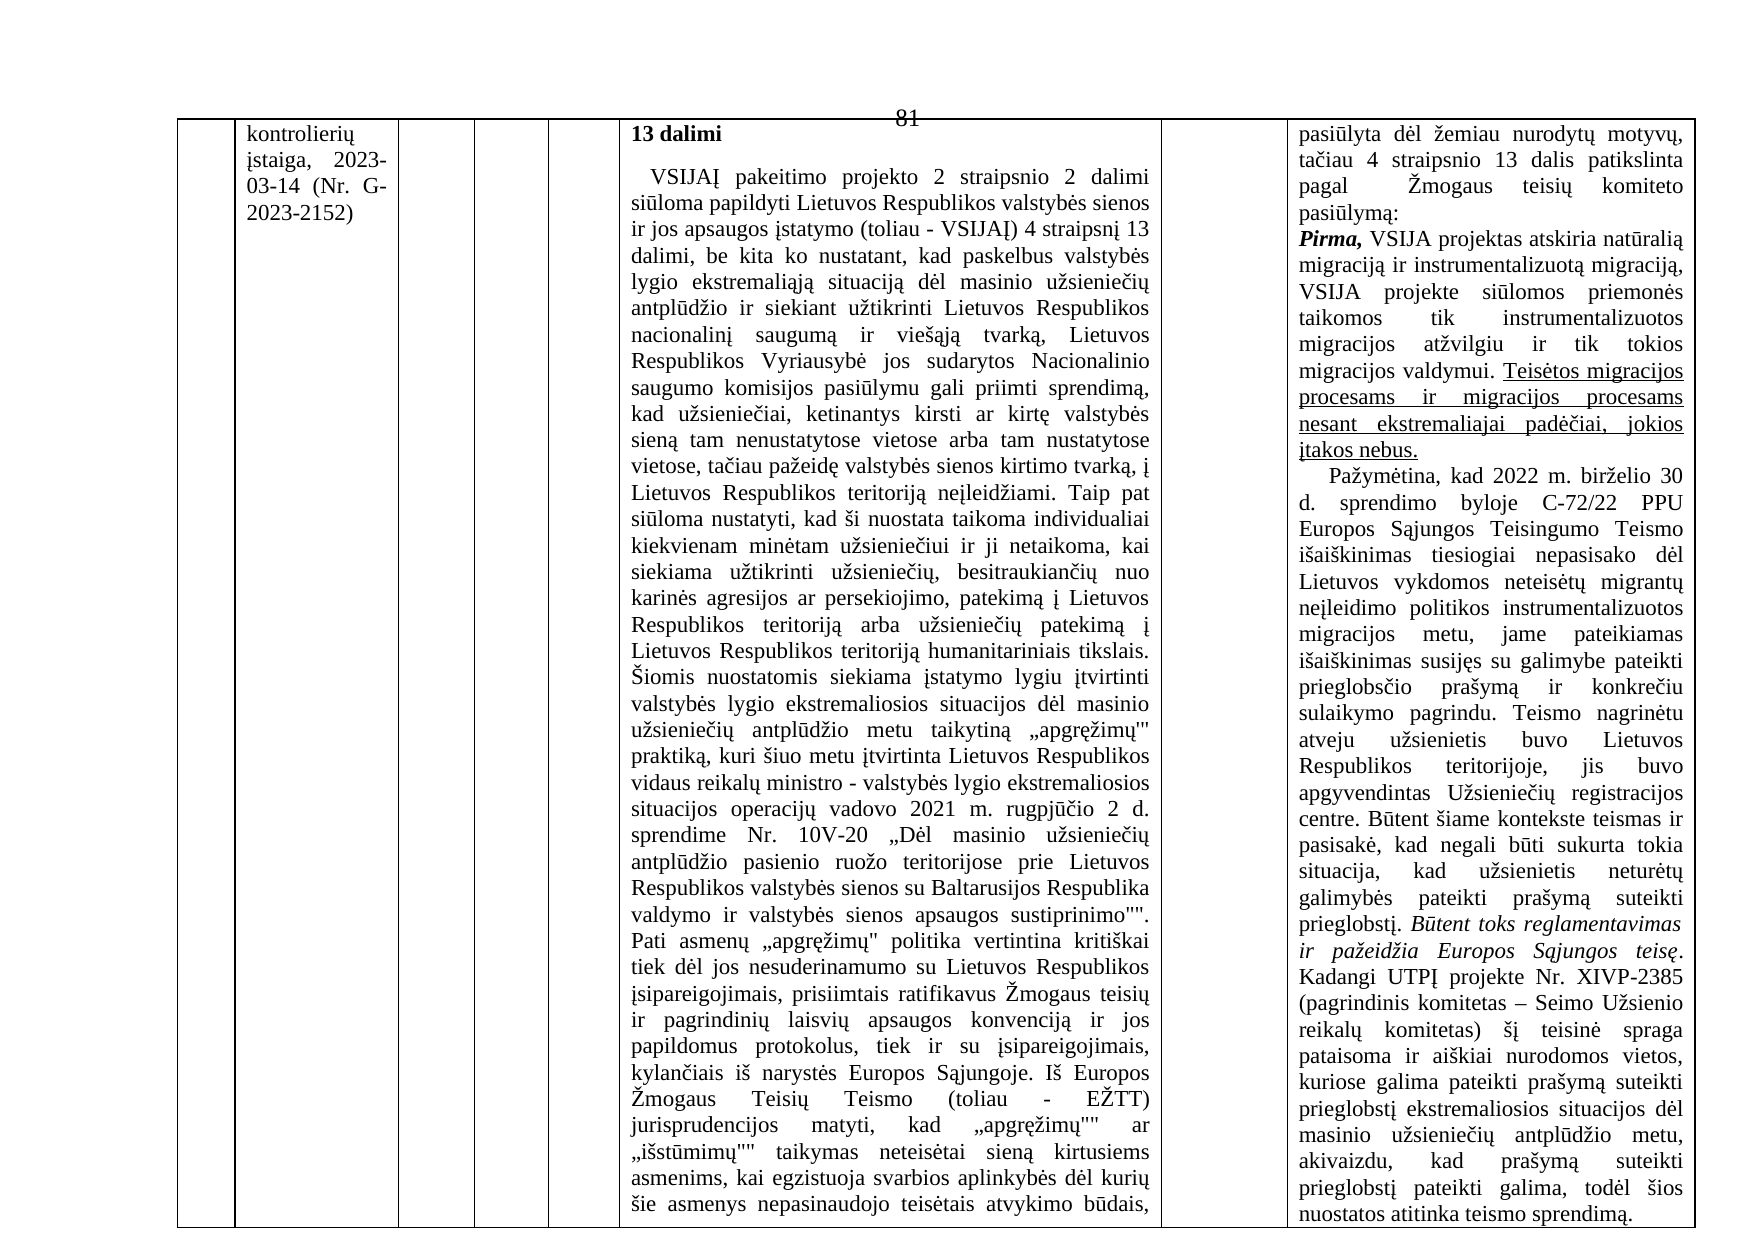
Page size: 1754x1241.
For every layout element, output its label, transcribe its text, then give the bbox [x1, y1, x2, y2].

table_cell [549, 120, 619, 1227]
table_cell 13 dalimi VSIJAĮ pakeitimo projekto 2 straipsnio 2 dalimi siūloma papildyti Lietuvos Respublikos valstybės sienos ir jos apsaugos įstatymo (toliau - VSIJAĮ) 4 straipsnį 13 dalimi, be kita ko nustatant, kad paskelbus valstybės lygio ekstremaliąją situaciją dėl masinio užsieniečių antplūdžio ir siekiant užtikrinti Lietuvos Respublikos nacionalinį saugumą ir viešąją tvarką, Lietuvos Respublikos Vyriausybė jos sudarytos Nacionalinio saugumo komisijos pasiūlymu gali priimti sprendimą, kad užsieniečiai, ketinantys kirsti ar kirtę valstybės sieną tam nenustatytose vietose arba tam nustatytose vietose, tačiau pažeidę valstybės sienos kirtimo tvarką, į Lietuvos Respublikos teritoriją neįleidžiami. Taip pat siūloma nustatyti, kad ši nuostata taikoma individualiai kiekvienam minėtam užsieniečiui ir ji netaikoma, kai siekiama užtikrinti užsieniečių, besitraukiančių nuo karinės agresijos ar persekiojimo, patekimą į Lietuvos Respublikos teritoriją arba užsieniečių patekimą į Lietuvos Respublikos teritoriją humanitariniais tikslais. Šiomis nuostatomis siekiama įstatymo lygiu įtvirtinti valstybės lygio ekstremaliosios situacijos dėl masinio užsieniečių antplūdžio metu taikytiną „apgręžimų'" praktiką, kuri šiuo metu įtvirtinta Lietuvos Respublikos vidaus reikalų ministro - valstybės lygio ekstremaliosios situacijos operacijų vadovo 2021 m. rugpjūčio 2 d. sprendime Nr. 10V-20 „Dėl masinio užsieniečių antplūdžio pasienio ruožo teritorijose prie Lietuvos Respublikos valstybės sienos su Baltarusijos Respublika valdymo ir valstybės sienos apsaugos sustiprinimo"". Pati asmenų „apgręžimų" politika vertintina kritiškai tiek dėl jos nesuderinamumo su Lietuvos Respublikos įsipareigojimais, prisiimtais ratifikavus Žmogaus teisių ir pagrindinių laisvių apsaugos konvenciją ir jos papildomus protokolus, tiek ir su įsipareigojimais, kylančiais iš narystės Europos Sąjungoje. Iš Europos Žmogaus Teisių Teismo (toliau - EŽTT) jurisprudencijos matyti, kad „apgręžimų"" ar „išstūmimų"" taikymas neteisėtai sieną kirtusiems asmenims, kai egzistuoja svarbios aplinkybės dėl kurių šie asmenys nepasinaudojo teisėtais atvykimo būdais, [620, 120, 1161, 1227]
table_cell [1162, 120, 1287, 1227]
table_cell kontrolierių įstaiga, 2023-03-14 (Nr. G-2023-2152) [236, 120, 398, 1227]
table_cell [178, 120, 234, 1227]
table_cell [475, 120, 548, 1227]
table_cell pasiūlyta dėl žemiau nurodytų motyvų, tačiau 4 straipsnio 13 dalis patikslinta pagal Žmogaus teisių komiteto pasiūlymą: Pirma, VSIJA projektas atskiria natūralią migraciją ir instrumentalizuotą migraciją, VSIJA projekte siūlomos priemonės taikomos tik instrumentalizuotos migracijos atžvilgiu ir tik tokios migracijos valdymui. Teisėtos migracijos procesams ir migracijos procesams nesant ekstremaliajai padėčiai, jokios įtakos nebus. Pažymėtina, kad 2022 m. birželio 30 d. sprendimo byloje C-72/22 PPU Europos Sąjungos Teisingumo Teismo išaiškinimas tiesiogiai nepasisako dėl Lietuvos vykdomos neteisėtų migrantų neįleidimo politikos instrumentalizuotos migracijos metu, jame pateikiamas išaiškinimas susijęs su galimybe pateikti prieglobsčio prašymą ir konkrečiu sulaikymo pagrindu. Teismo nagrinėtu atveju užsienietis buvo Lietuvos Respublikos teritorijoje, jis buvo apgyvendintas Užsieniečių registracijos centre. Būtent šiame kontekste teismas ir pasisakė, kad negali būti sukurta tokia situacija, kad užsienietis neturėtų galimybės pateikti prašymą suteikti prieglobstį. Būtent toks reglamentavimas ir pažeidžia Europos Sąjungos teisę. Kadangi UTPĮ projekte Nr. XIVP-2385 (pagrindinis komitetas – Seimo Užsienio reikalų komitetas) šį teisinė spraga pataisoma ir aiškiai nurodomos vietos, kuriose galima pateikti prašymą suteikti prieglobstį ekstremaliosios situacijos dėl masinio užsieniečių antplūdžio metu, akivaizdu, kad prašymą suteikti prieglobstį pateikti galima, todėl šios nuostatos atitinka teismo sprendimą. [1288, 120, 1694, 1227]
table_cell [399, 120, 474, 1227]
